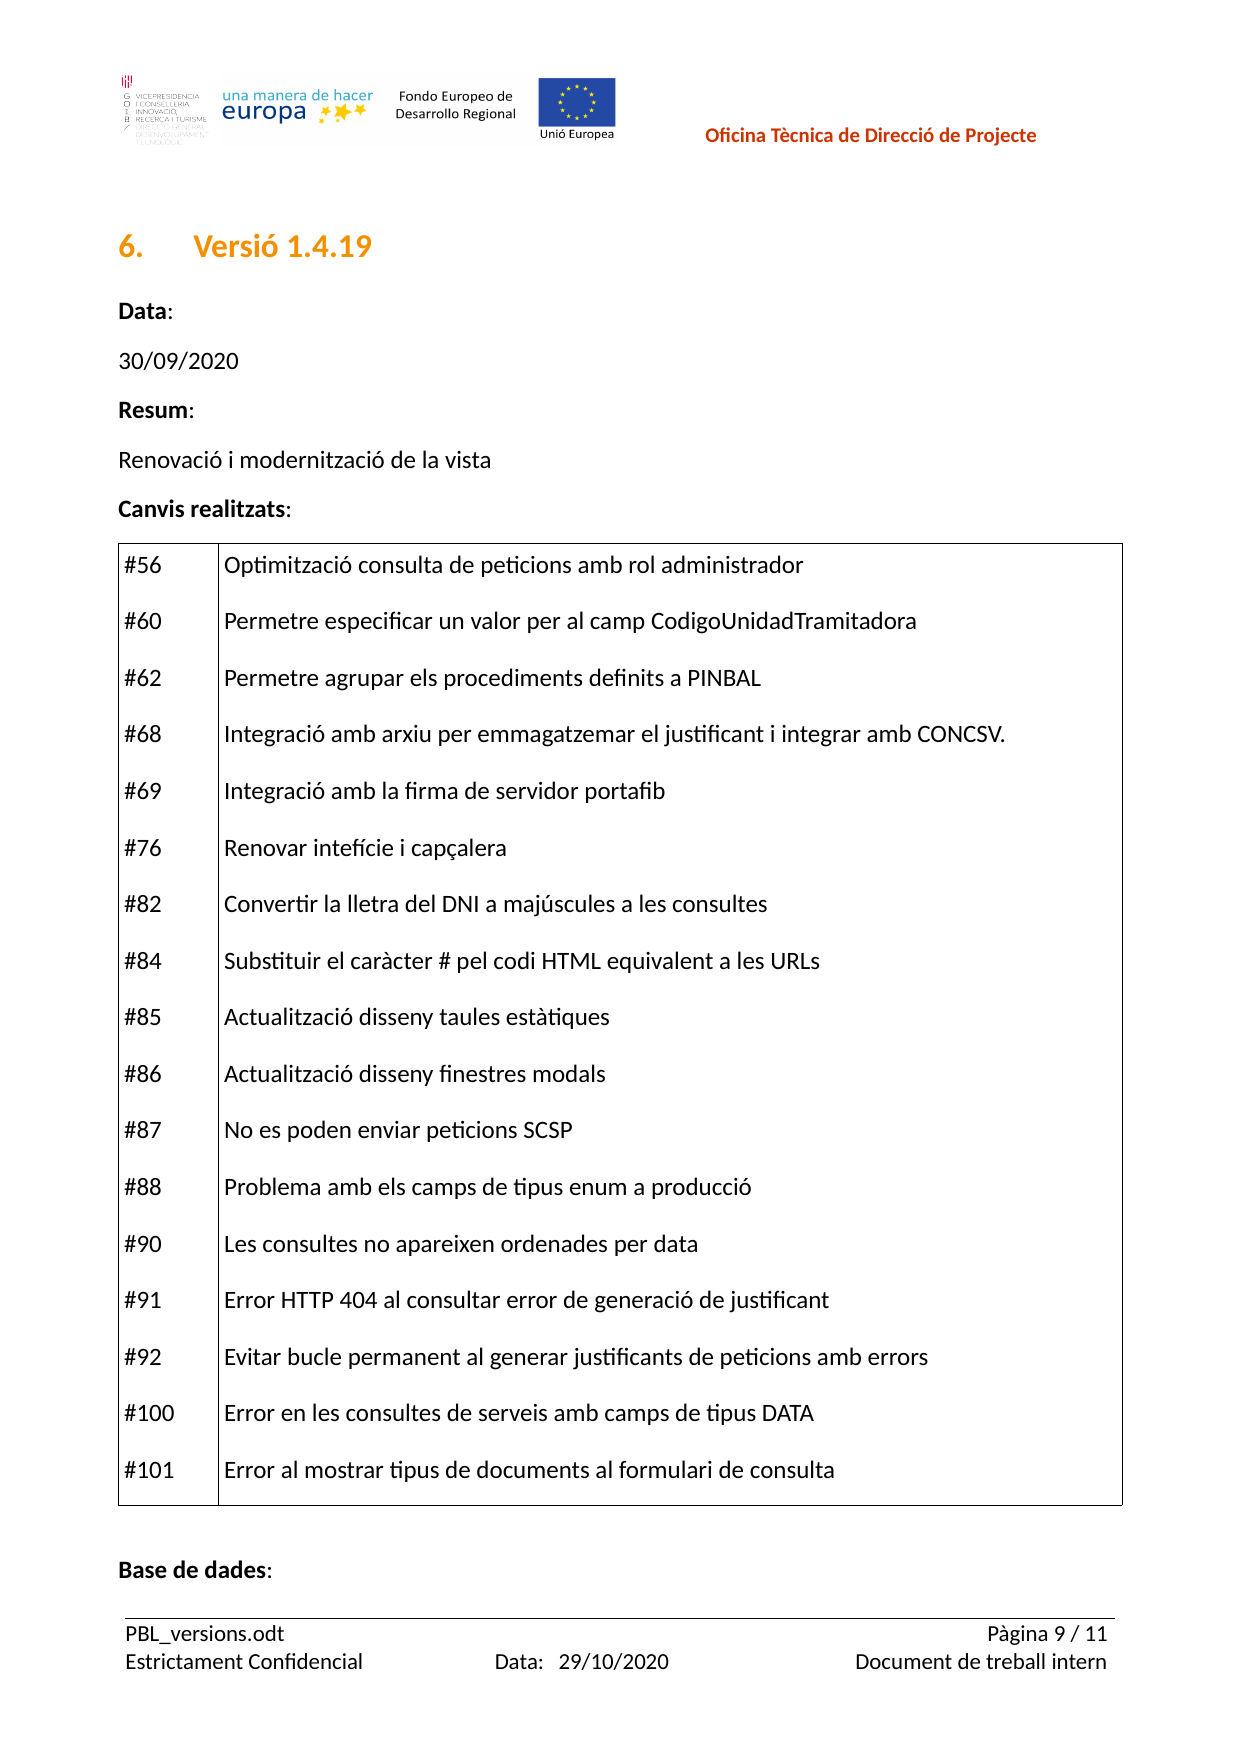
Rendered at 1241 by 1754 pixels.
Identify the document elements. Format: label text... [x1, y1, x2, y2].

table_cell Error en les consultes de serveis amb camps de tipus DATA [219, 1392, 1122, 1448]
table_cell #85 [119, 996, 218, 1052]
table_cell #84 [119, 939, 218, 996]
table_cell Integració amb arxiu per emmagatzemar el justificant i integrar amb CONCSV. [219, 713, 1122, 769]
table_cell Problema amb els camps de tipus enum a producció [219, 1165, 1122, 1222]
picture [219, 73, 621, 147]
table_cell Actualització disseny finestres modals [219, 1052, 1122, 1109]
text Resum: [118, 394, 1122, 425]
text Canvis realitzats: [118, 493, 1122, 524]
table_cell Integració amb la firma de servidor portafib [219, 770, 1122, 826]
table_cell #68 [119, 713, 218, 769]
table_cell No es poden enviar peticions SCSP [219, 1109, 1122, 1165]
table_cell #91 [119, 1279, 218, 1335]
table_cell #88 [119, 1165, 218, 1222]
table_cell Les consultes no apareixen ordenades per data [219, 1222, 1122, 1278]
table_cell Error al mostrar tipus de documents al formulari de consulta [219, 1448, 1122, 1505]
text 30/09/2020 [118, 345, 1122, 375]
text Base de dades: [118, 1554, 1122, 1585]
table_header #56 [119, 544, 218, 600]
table_cell Evitar bucle permanent al generar justificants de peticions amb errors [219, 1335, 1122, 1392]
table_cell Renovar intefície i capçalera [219, 826, 1122, 883]
text Renovació i modernització de la vista [118, 444, 1122, 474]
table_cell #101 [119, 1448, 218, 1505]
table_cell #76 [119, 826, 218, 883]
table_cell #82 [119, 883, 218, 939]
table_cell #69 [119, 770, 218, 826]
table_cell #86 [119, 1052, 218, 1109]
table_cell Error HTTP 404 al consultar error de generació de justificant [219, 1279, 1122, 1335]
table_header Optimització consulta de peticions amb rol administrador [219, 544, 1122, 600]
table_cell Permetre agrupar els procediments definits a PINBAL [219, 656, 1122, 713]
table_cell #100 [119, 1392, 218, 1448]
table_cell Substituir el caràcter # pel codi HTML equivalent a les URLs [219, 939, 1122, 996]
table_cell #92 [119, 1335, 218, 1392]
table_cell Permetre especificar un valor per al camp CodigoUnidadTramitadora [219, 600, 1122, 656]
table_cell #60 [119, 600, 218, 656]
table_cell #87 [119, 1109, 218, 1165]
text Data: [118, 295, 1122, 326]
table_cell #62 [119, 656, 218, 713]
table_cell Convertir la lletra del DNI a majúscules a les consultes [219, 883, 1122, 939]
subtitle Versió 1.4.19 [118, 225, 1122, 266]
table_cell Actualització disseny taules estàtiques [219, 996, 1122, 1052]
picture [118, 73, 213, 147]
table_cell #90 [119, 1222, 218, 1278]
